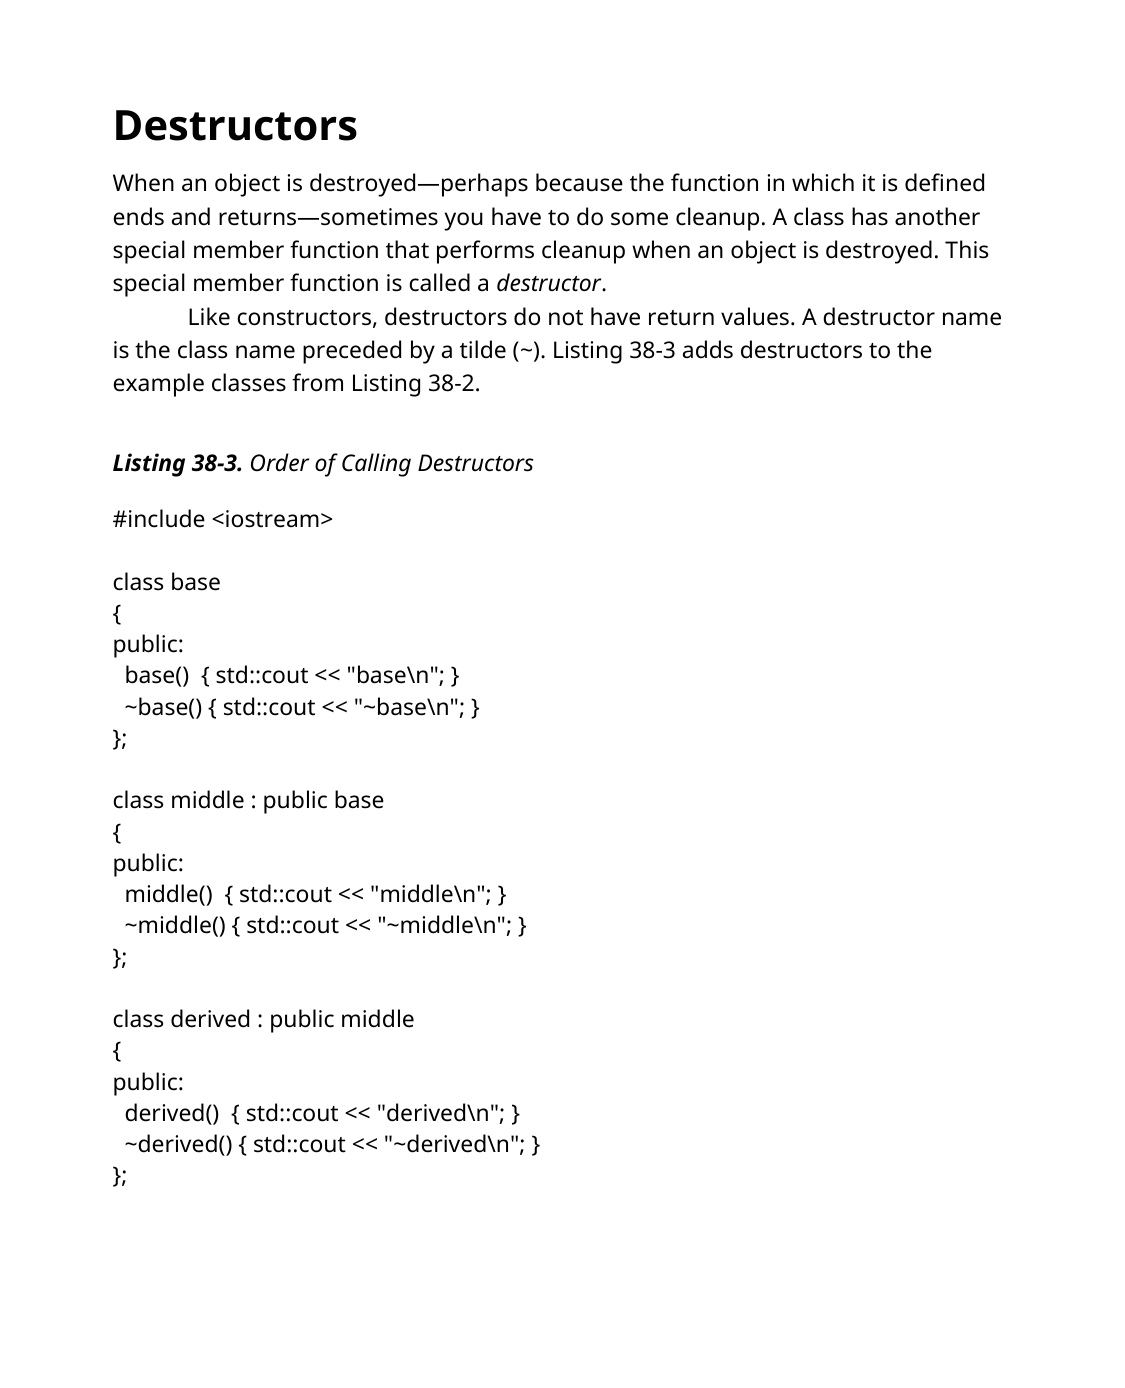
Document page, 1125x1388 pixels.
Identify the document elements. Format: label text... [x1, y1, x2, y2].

text base() { std::cout << "base\n"; } [112, 659, 1012, 691]
text class base [112, 566, 1012, 597]
text class derived : public middle [112, 1003, 1012, 1034]
text }; [112, 1159, 1012, 1191]
text { [112, 1034, 1012, 1066]
text { [112, 597, 1012, 628]
subtitle Destructors [112, 96, 1012, 153]
text public: [112, 628, 1012, 659]
text Listing 38-3. Order of Calling Destructors [112, 446, 1012, 478]
text #include <iostream> [112, 503, 1012, 534]
text Like constructors, destructors do not have return values. A destructor name is the class name preceded by a tilde (~). Listing 38-3 adds destructors to the example classes from Listing 38-2. [112, 298, 1012, 398]
text ~base() { std::cout << "~base\n"; } [112, 691, 1012, 722]
text public: [112, 1066, 1012, 1097]
text }; [112, 722, 1012, 753]
text class middle : public base [112, 784, 1012, 816]
text middle() { std::cout << "middle\n"; } [112, 878, 1012, 909]
text derived() { std::cout << "derived\n"; } [112, 1097, 1012, 1128]
text ~middle() { std::cout << "~middle\n"; } [112, 909, 1012, 941]
text When an object is destroyed—perhaps because the function in which it is defined ends and returns—sometimes you have to do some cleanup. A class has another special member function that performs cleanup when an object is destroyed. This special member function is called a destructor. [112, 165, 1012, 298]
text ~derived() { std::cout << "~derived\n"; } [112, 1128, 1012, 1159]
text { [112, 816, 1012, 847]
text public: [112, 847, 1012, 878]
text }; [112, 941, 1012, 972]
